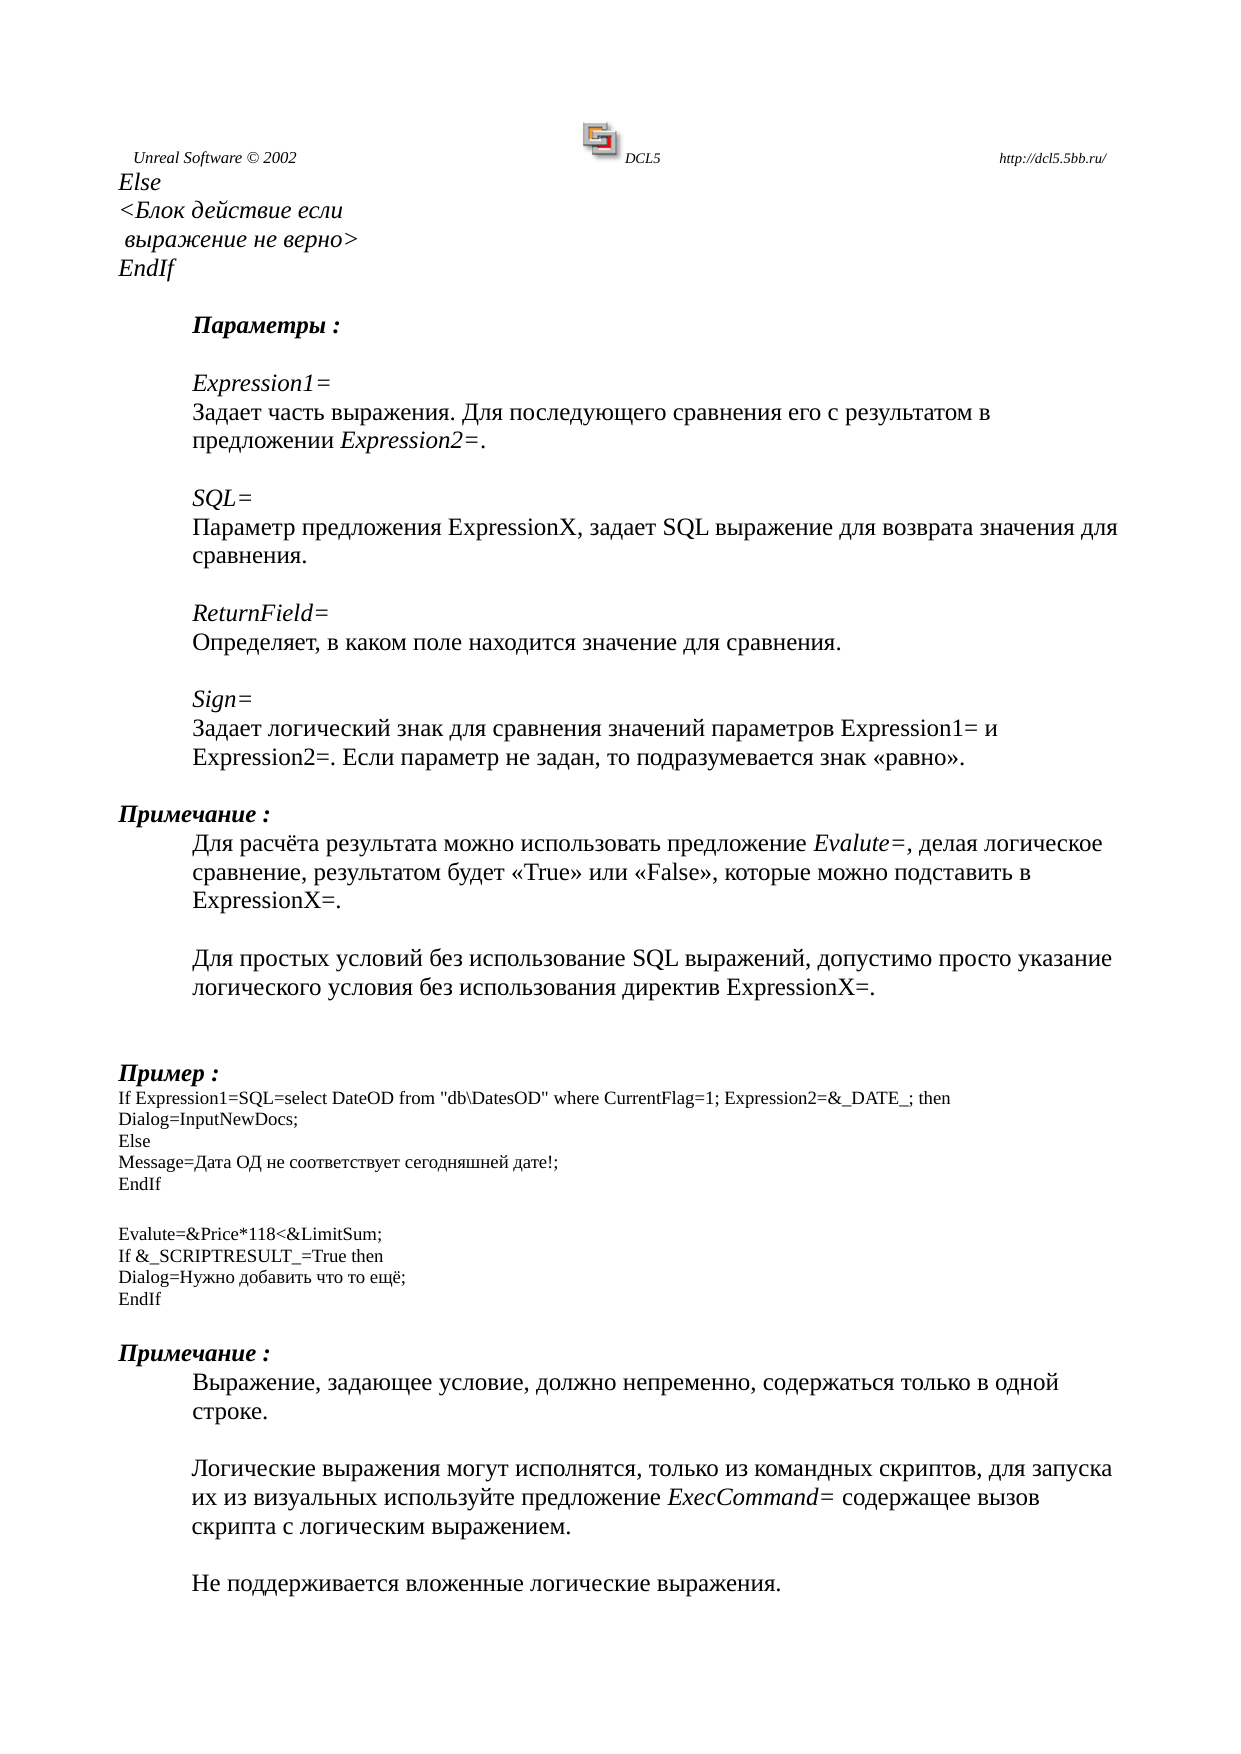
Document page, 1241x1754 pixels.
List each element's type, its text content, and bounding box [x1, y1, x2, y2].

text Dialog=InputNewDocs; [118, 1108, 1122, 1130]
text Dialog=Нужно добавить что то ещё; [118, 1266, 1122, 1288]
text EndIf [118, 1173, 1122, 1194]
text Задает часть выражения. Для последующего сравнения его с результатом в предложении Expression2=. [118, 397, 1122, 454]
text Evalute=&Price*118<&LimitSum; [118, 1223, 1122, 1245]
text ReturnField= [118, 598, 1122, 627]
text Параметр предложения ExpressionX, задает SQL выражение для возврата значения для сравнения. [118, 512, 1122, 569]
text <Блок действие если [118, 195, 1122, 224]
text Для простых условий без использование SQL выражений, допустимо просто указание логического условия без использования директив ExpressionX=. [118, 943, 1122, 1000]
text Определяет, в каком поле находится значение для сравнения. [118, 627, 1122, 655]
text Примечание : [118, 799, 1122, 828]
text Sign= [118, 684, 1122, 713]
text SQL= [118, 483, 1122, 512]
text Не поддерживается вложенные логические выражения. [191, 1568, 1122, 1597]
text EndIf [118, 253, 1122, 282]
text Message=Дата ОД не соответствует сегодняшней дате!; [118, 1151, 1122, 1173]
text Для расчёта результата можно использовать предложение Evalute=, делая логическое сравнение, результатом будет «True» или «False», которые можно подставить в ExpressionX=. [118, 828, 1122, 914]
text Else [118, 167, 1122, 195]
text Параметры : [118, 310, 1122, 339]
text If &_SCRIPTRESULT_=True then [118, 1245, 1122, 1266]
text EndIf [118, 1288, 1122, 1309]
text Expression1= [118, 368, 1122, 397]
text выражение не верно> [118, 224, 1122, 253]
text Выражение, задающее условие, должно непременно, содержаться только в одной строке. [118, 1367, 1122, 1424]
text Логические выражения могут исполнятся, только из командных скриптов, для запуска их из визуальных используйте предложение ExecCommand= содержащее вызов скрипта с логическим выражением. [191, 1453, 1122, 1539]
text If Expression1=SQL=select DateOD from "db\DatesOD" where CurrentFlag=1; Expression2=&_DATE_; then [118, 1087, 1122, 1108]
text Задает логический знак для сравнения значений параметров Expression1= и Expression2=. Если параметр не задан, то подразумевается знак «равно». [118, 713, 1122, 770]
picture [579, 118, 625, 164]
text Примечание : [118, 1338, 1122, 1367]
text Else [118, 1130, 1122, 1151]
text Пример : [118, 1058, 1122, 1087]
